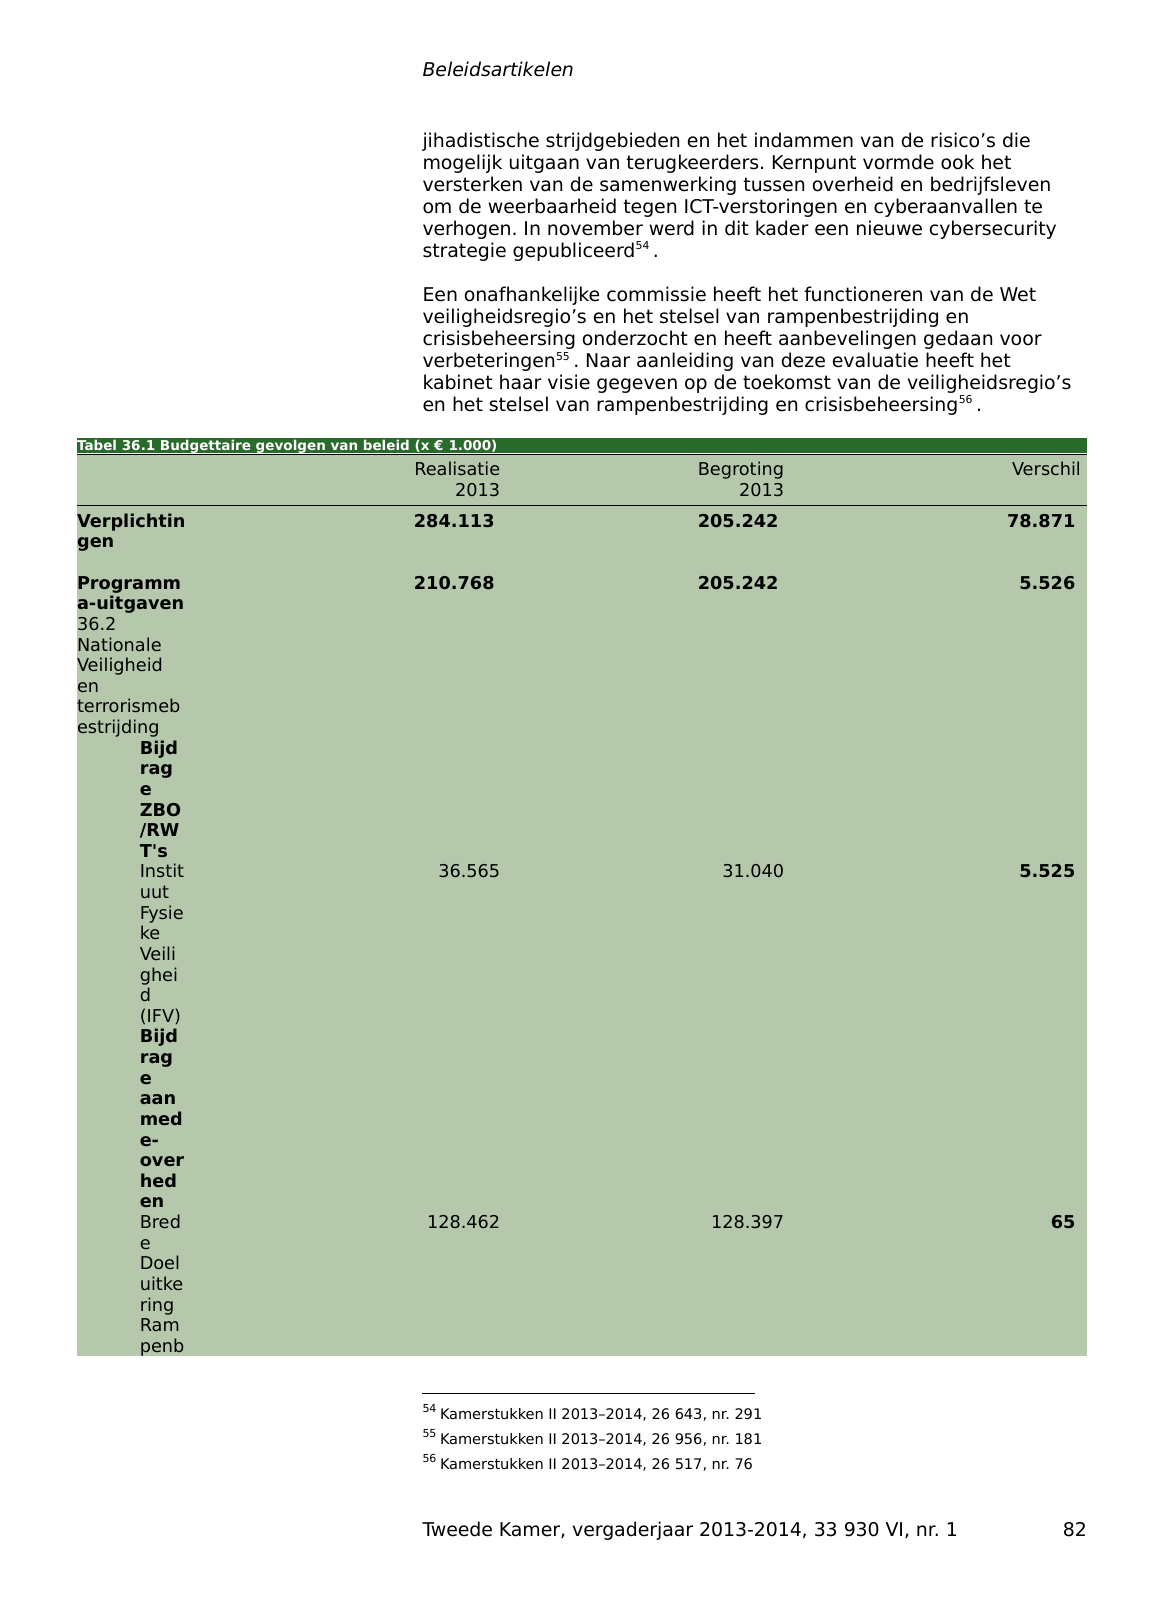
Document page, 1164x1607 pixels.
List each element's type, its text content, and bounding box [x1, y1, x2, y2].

table_cell [190, 738, 506, 861]
table_cell 128.462 [190, 1212, 506, 1356]
table_cell [134, 552, 190, 573]
table_cell 65 [790, 1212, 1087, 1356]
table_cell [790, 552, 1087, 573]
table_cell [790, 738, 1087, 861]
table_cell [77, 738, 133, 861]
table_cell 36.2 Nationale Veiligheid en terrorismebestrijding [77, 614, 190, 738]
table_cell [506, 614, 790, 738]
table_cell [190, 1026, 506, 1212]
table_cell 284.113 [190, 506, 506, 552]
table_cell 5.526 [790, 573, 1087, 614]
table_cell 205.242 [506, 506, 790, 552]
table_cell [506, 738, 790, 861]
table_cell 205.242 [506, 573, 790, 614]
table_cell [77, 1026, 133, 1212]
table_cell [790, 1026, 1087, 1212]
text Kamerstukken II 2013–2014, 26 643, nr. 291 [422, 1402, 1087, 1424]
table_cell [506, 1026, 790, 1212]
table_header Tabel 36.1 Budgettaire gevolgen van beleid (x € 1.000) [77, 438, 1087, 453]
table_cell Bijdrage aan mede-overheden [134, 1026, 190, 1212]
table_cell [77, 861, 133, 1026]
table_cell Begroting 2013 [506, 455, 790, 505]
table_cell Bijdrage ZBO/RWT's [134, 738, 190, 861]
table_cell 36.565 [190, 861, 506, 1026]
table_cell 31.040 [506, 861, 790, 1026]
table_cell 78.871 [790, 506, 1087, 552]
table_cell 128.397 [506, 1212, 790, 1356]
table_cell [506, 552, 790, 573]
table_cell 210.768 [190, 573, 506, 614]
text Kamerstukken II 2013–2014, 26 517, nr. 76 [422, 1452, 1087, 1474]
table_cell [77, 1212, 133, 1356]
table_cell [77, 552, 133, 573]
table_cell [190, 614, 506, 738]
table_cell 5.525 [790, 861, 1087, 1026]
table_cell Programma-uitgaven [77, 573, 190, 614]
table_cell Brede Doeluitkering Rampenb [134, 1212, 190, 1356]
text Een onafhankelijke commissie heeft het functioneren van de Wet veiligheidsregio’s en het stelsel van rampenbestrijding en crisisbeheersing onderzocht en heeft aanbevelingen gedaan voor verbeteringen. Naar aanleiding van deze evaluatie heeft het kabinet haar visie gegeven op de toekomst van de veiligheidsregio’s en het stelsel van rampenbestrijding en crisisbeheersing. [422, 284, 1087, 416]
table_cell Verschil [790, 455, 1087, 505]
table_cell [190, 552, 506, 573]
text Kamerstukken II 2013–2014, 26 956, nr. 181 [422, 1427, 1087, 1449]
table_cell Verplichtingen [77, 506, 190, 552]
table_cell [77, 455, 133, 505]
table_cell [790, 614, 1087, 738]
table_cell [134, 455, 190, 505]
table_cell Instituut Fysieke Veiligheid (IFV) [134, 861, 190, 1026]
table_cell Realisatie 2013 [190, 455, 506, 505]
text jihadistische strijdgebieden en het indammen van de risico’s die mogelijk uitgaan van terugkeerders. Kernpunt vormde ook het versterken van de samenwerking tussen overheid en bedrijfsleven om de weerbaarheid tegen ICT-verstoringen en cyberaanvallen te verhogen. In november werd in dit kader een nieuwe cybersecurity strategie gepubliceerd. [422, 130, 1087, 262]
